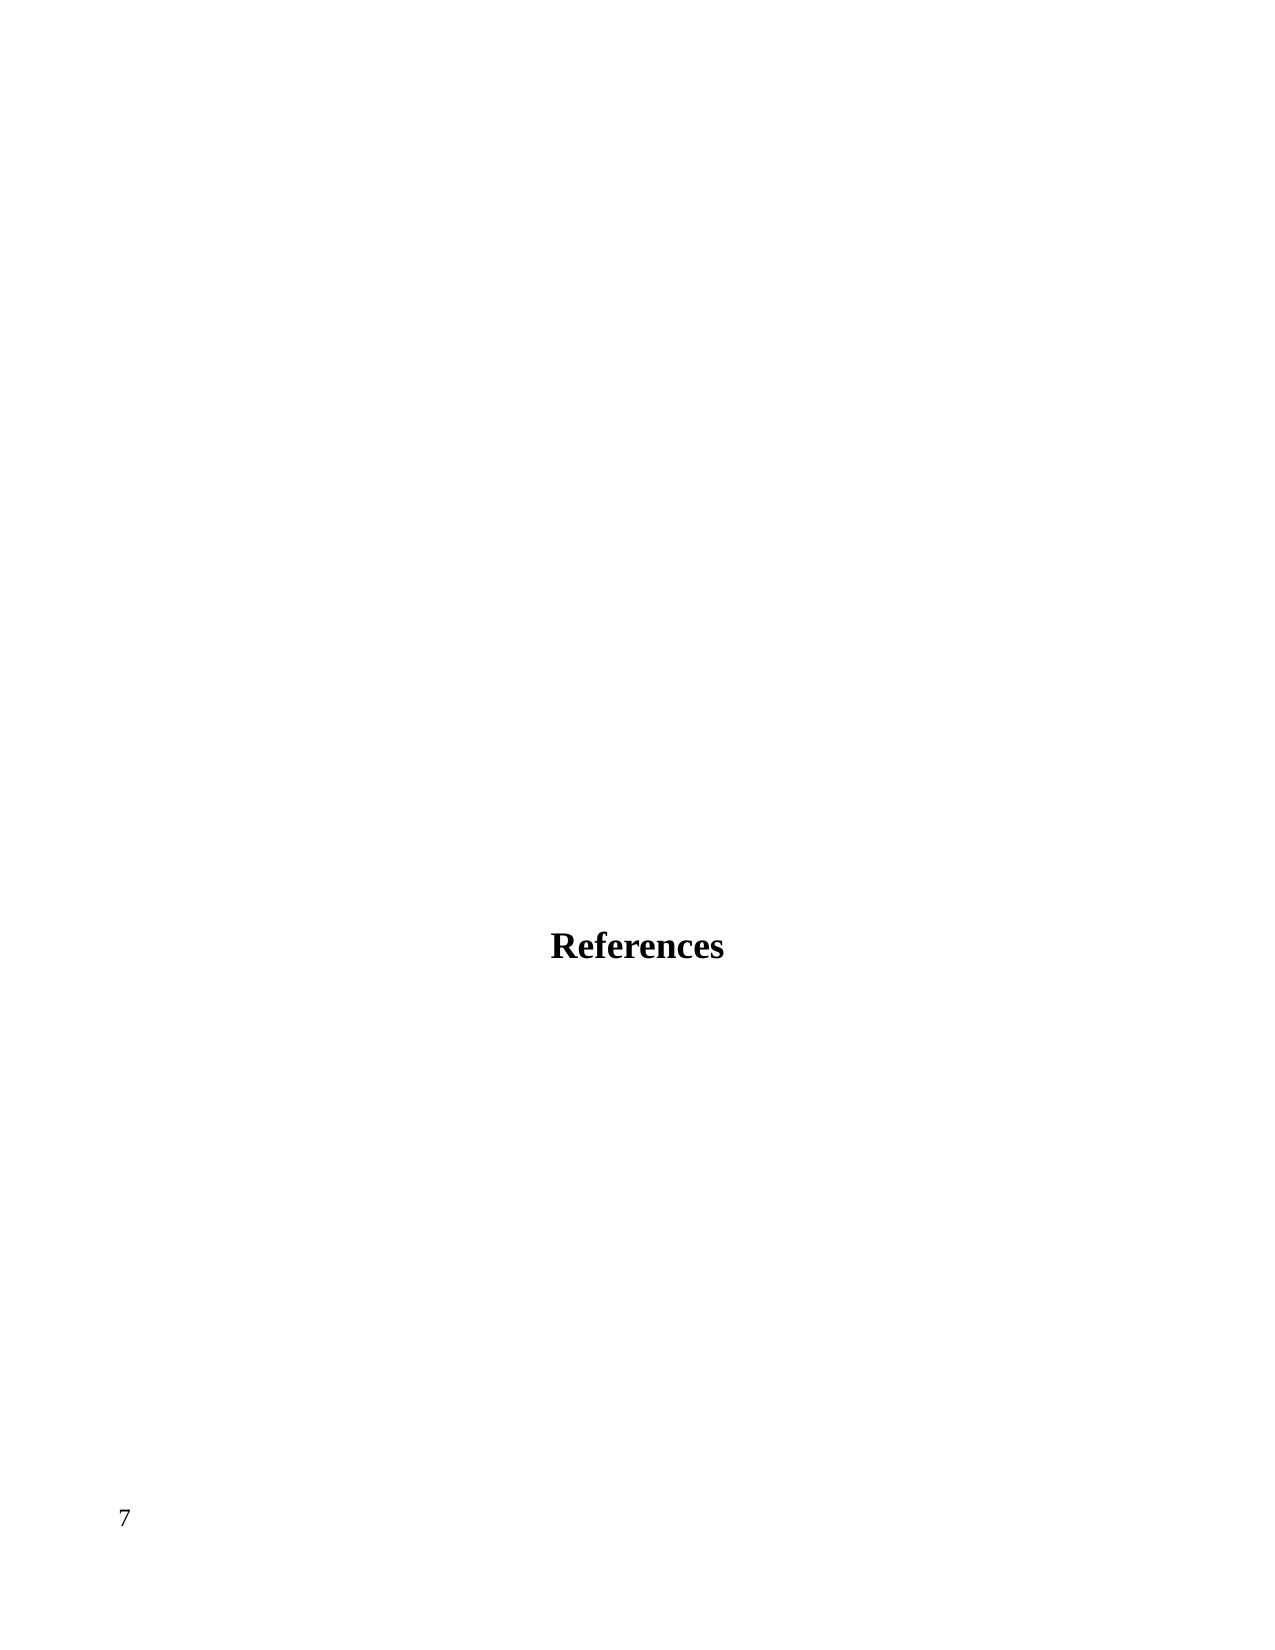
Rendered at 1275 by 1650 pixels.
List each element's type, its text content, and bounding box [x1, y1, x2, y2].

list References [118, 923, 1157, 966]
